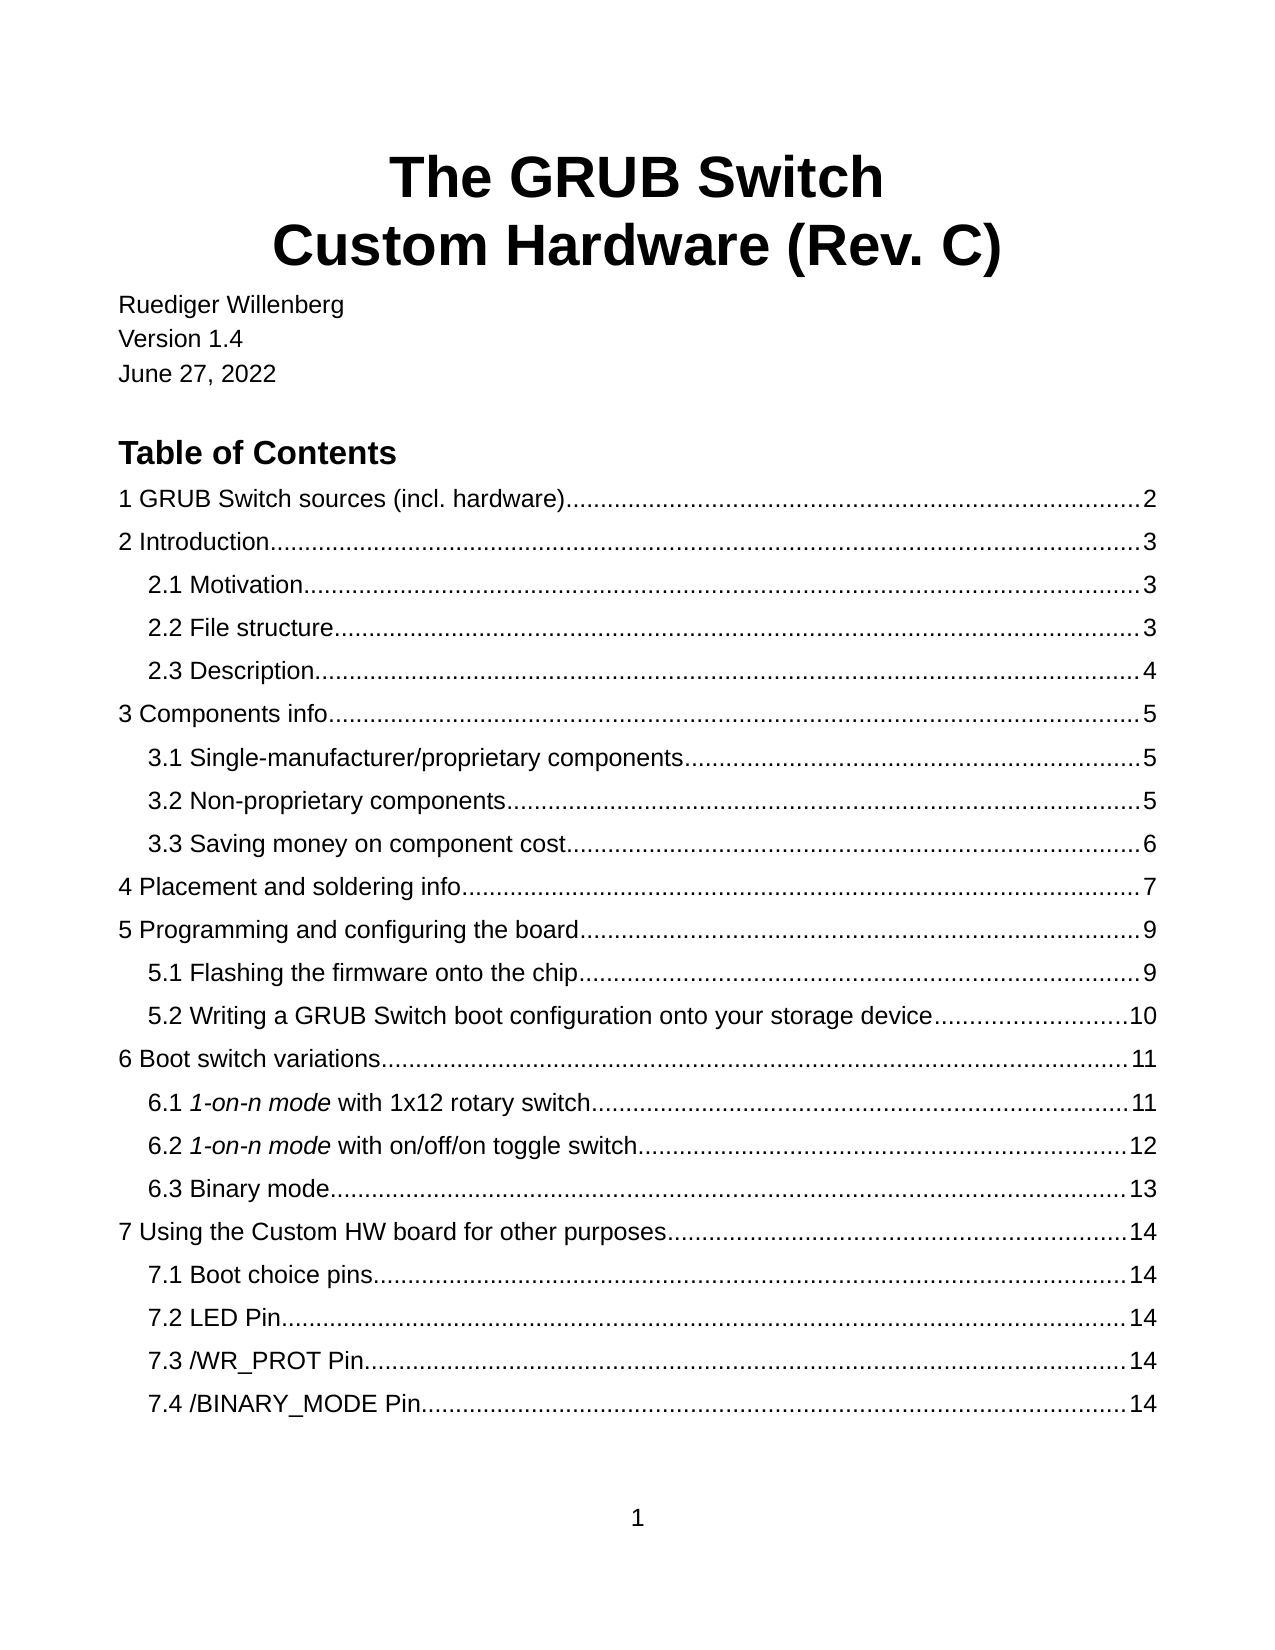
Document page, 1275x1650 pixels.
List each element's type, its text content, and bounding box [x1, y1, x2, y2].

text 7.1 Boot choice pins 14 [148, 1260, 1157, 1289]
text 2.1 Motivation 3 [148, 570, 1157, 599]
text 3.1 Single-manufacturer/proprietary components 5 [148, 742, 1157, 771]
text 2.2 File structure 3 [148, 613, 1157, 642]
text 3 Components info 5 [118, 699, 1157, 728]
text 7 Using the Custom HW board for other purposes 14 [118, 1217, 1157, 1246]
text 5.2 Writing a GRUB Switch boot configuration onto your storage device 10 [148, 1001, 1157, 1030]
text 6 Boot switch variations 11 [118, 1044, 1157, 1073]
text 1 GRUB Switch sources (incl. hardware) 2 [118, 484, 1157, 512]
text 5.1 Flashing the firmware onto the chip 9 [148, 958, 1157, 987]
text 3.3 Saving money on component cost 6 [148, 829, 1157, 857]
text 2.3 Description 4 [148, 656, 1157, 685]
title The GRUB Switch Custom Hardware (Rev. C) [118, 143, 1157, 277]
text 6.1 1-on-n mode with 1x12 rotary switch 11 [148, 1087, 1157, 1116]
text 7.4 /BINARY_MODE Pin 14 [148, 1389, 1157, 1418]
text 5 Programming and configuring the board 9 [118, 915, 1157, 944]
subtitle Table of Contents [118, 433, 1157, 471]
text 4 Placement and soldering info 7 [118, 872, 1157, 901]
text 7.2 LED Pin 14 [148, 1303, 1157, 1332]
text 2 Introduction 3 [118, 527, 1157, 556]
text 6.2 1-on-n mode with on/off/on toggle switch 12 [148, 1131, 1157, 1159]
text 6.3 Binary mode 13 [148, 1174, 1157, 1202]
text 3.2 Non-proprietary components 5 [148, 786, 1157, 814]
text Ruediger Willenberg Version 1.4 June 27, 2022 [118, 290, 1157, 387]
text 7.3 /WR_PROT Pin 14 [148, 1346, 1157, 1375]
